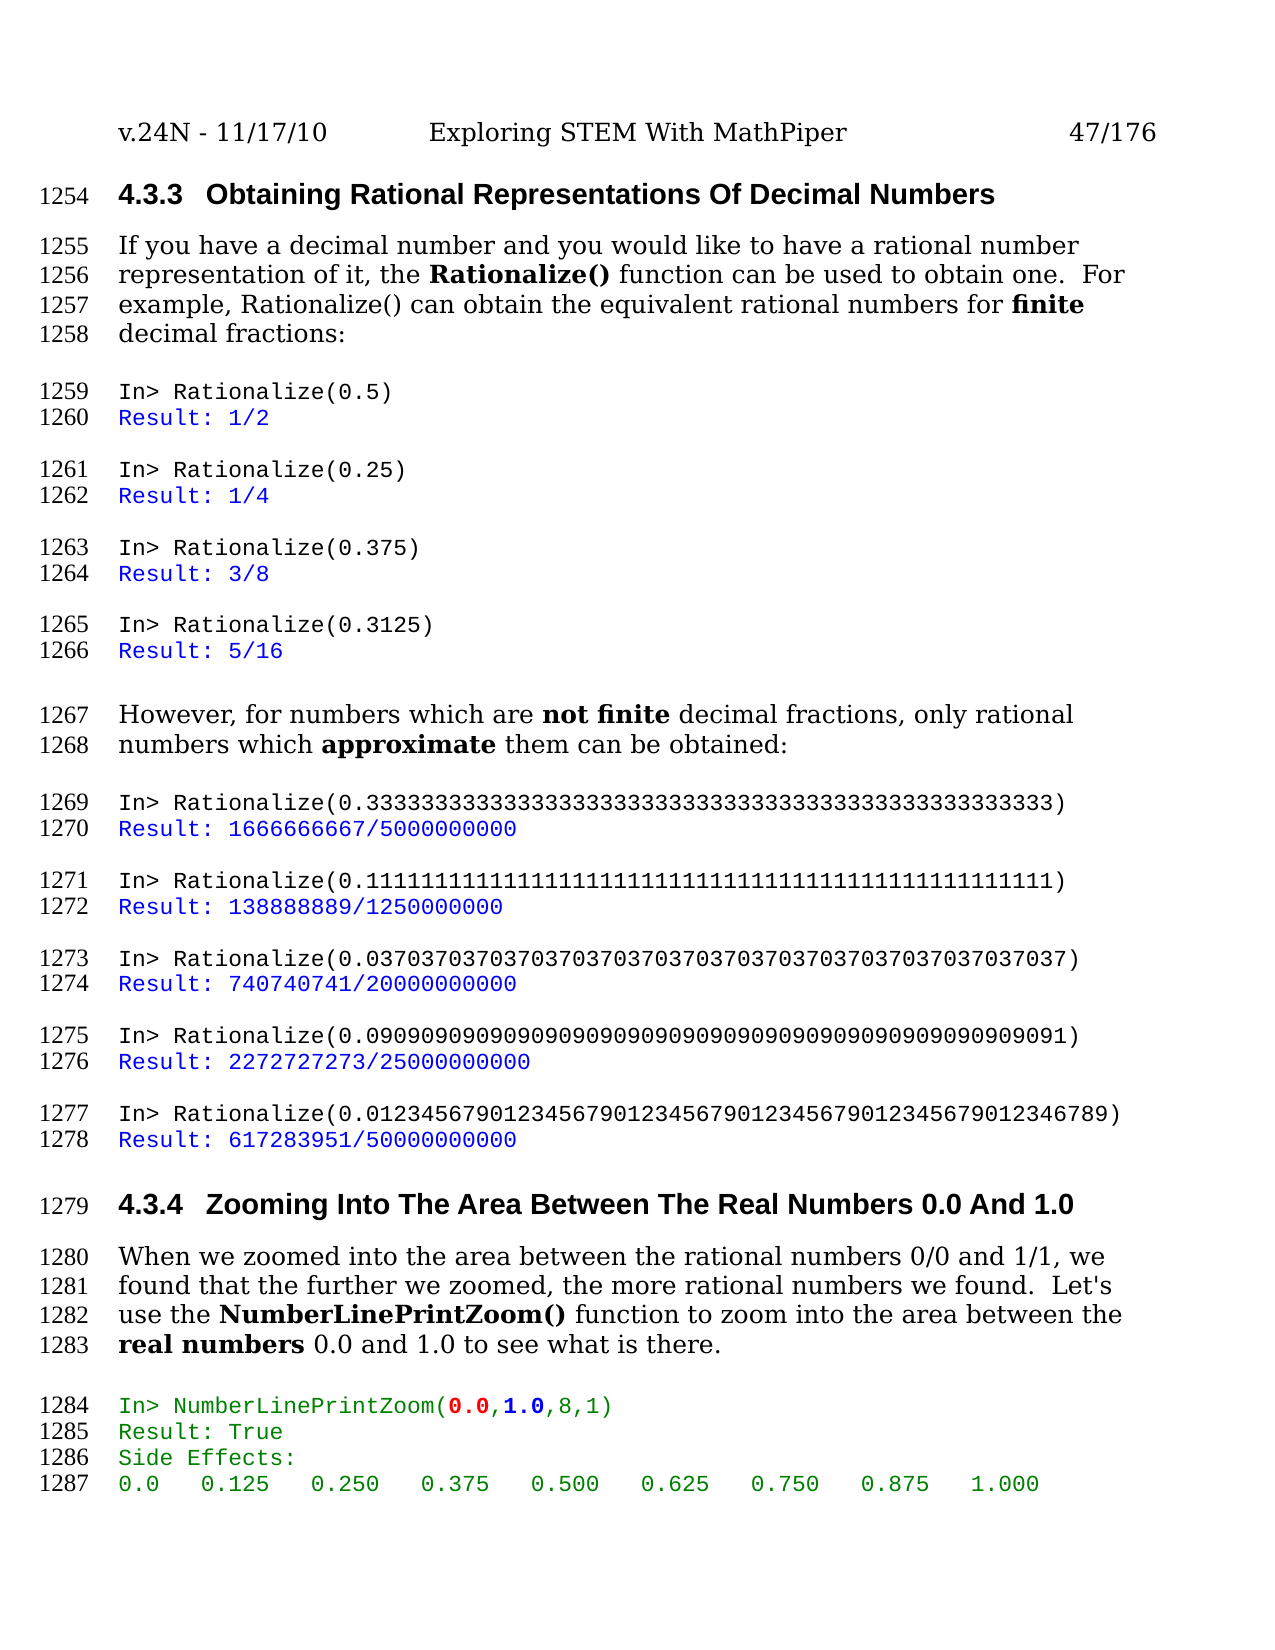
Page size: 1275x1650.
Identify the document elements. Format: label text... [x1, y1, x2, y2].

text In> Rationalize(0.11111111111111111111111111111111111111111111111111) [118, 869, 1157, 895]
text Result: 1/4 [118, 484, 1157, 510]
text In> Rationalize(0.25) [118, 458, 1157, 484]
text Result: 1666666667/5000000000 [118, 817, 1157, 843]
text 0.0 0.125 0.250 0.375 0.500 0.625 0.750 0.875 1.000 [118, 1472, 1157, 1498]
text Result: 2272727273/25000000000 [118, 1051, 1157, 1077]
text Result: 3/8 [118, 562, 1157, 588]
text Result: 1/2 [118, 406, 1157, 432]
text In> Rationalize(0.375) [118, 536, 1157, 562]
text In> Rationalize(0.090909090909090909090909090909090909090909090909091) [118, 1025, 1157, 1051]
text When we zoomed into the area between the rational numbers 0/0 and 1/1, we found that the further we zoomed, the more rational numbers we found. Let's use the NumberLinePrintZoom() function to zoom into the area between the real numbers 0.0 and 1.0 to see what is there. [118, 1242, 1157, 1359]
text However, for numbers which are not finite decimal fractions, only rational numbers which approximate them can be obtained: [118, 701, 1157, 759]
text Result: 138888889/1250000000 [118, 895, 1157, 921]
text Result: 617283951/50000000000 [118, 1128, 1157, 1154]
text Result: 740740741/20000000000 [118, 973, 1157, 999]
text In> Rationalize(0.5) [118, 380, 1157, 406]
text In> Rationalize(0.037037037037037037037037037037037037037037037037037) [118, 947, 1157, 973]
text In> Rationalize(0.012345679012345679012345679012345679012345679012346789) [118, 1102, 1157, 1128]
text In> NumberLinePrintZoom(0.0,1.0,8,1) [118, 1394, 1157, 1420]
text If you have a decimal number and you would like to have a rational number representation of it, the Rationalize() function can be used to obtain one. For example, Rationalize() can obtain the equivalent rational numbers for finite decimal fractions: [118, 231, 1157, 348]
text Side Effects: [118, 1446, 1157, 1472]
subtitle Obtaining Rational Representations Of Decimal Numbers [118, 177, 1157, 210]
subtitle Zooming Into The Area Between The Real Numbers 0.0 And 1.0 [118, 1187, 1157, 1221]
text Result: True [118, 1420, 1157, 1446]
text In> Rationalize(0.3125) [118, 614, 1157, 640]
text In> Rationalize(0.33333333333333333333333333333333333333333333333333) [118, 791, 1157, 817]
text Result: 5/16 [118, 640, 1157, 666]
